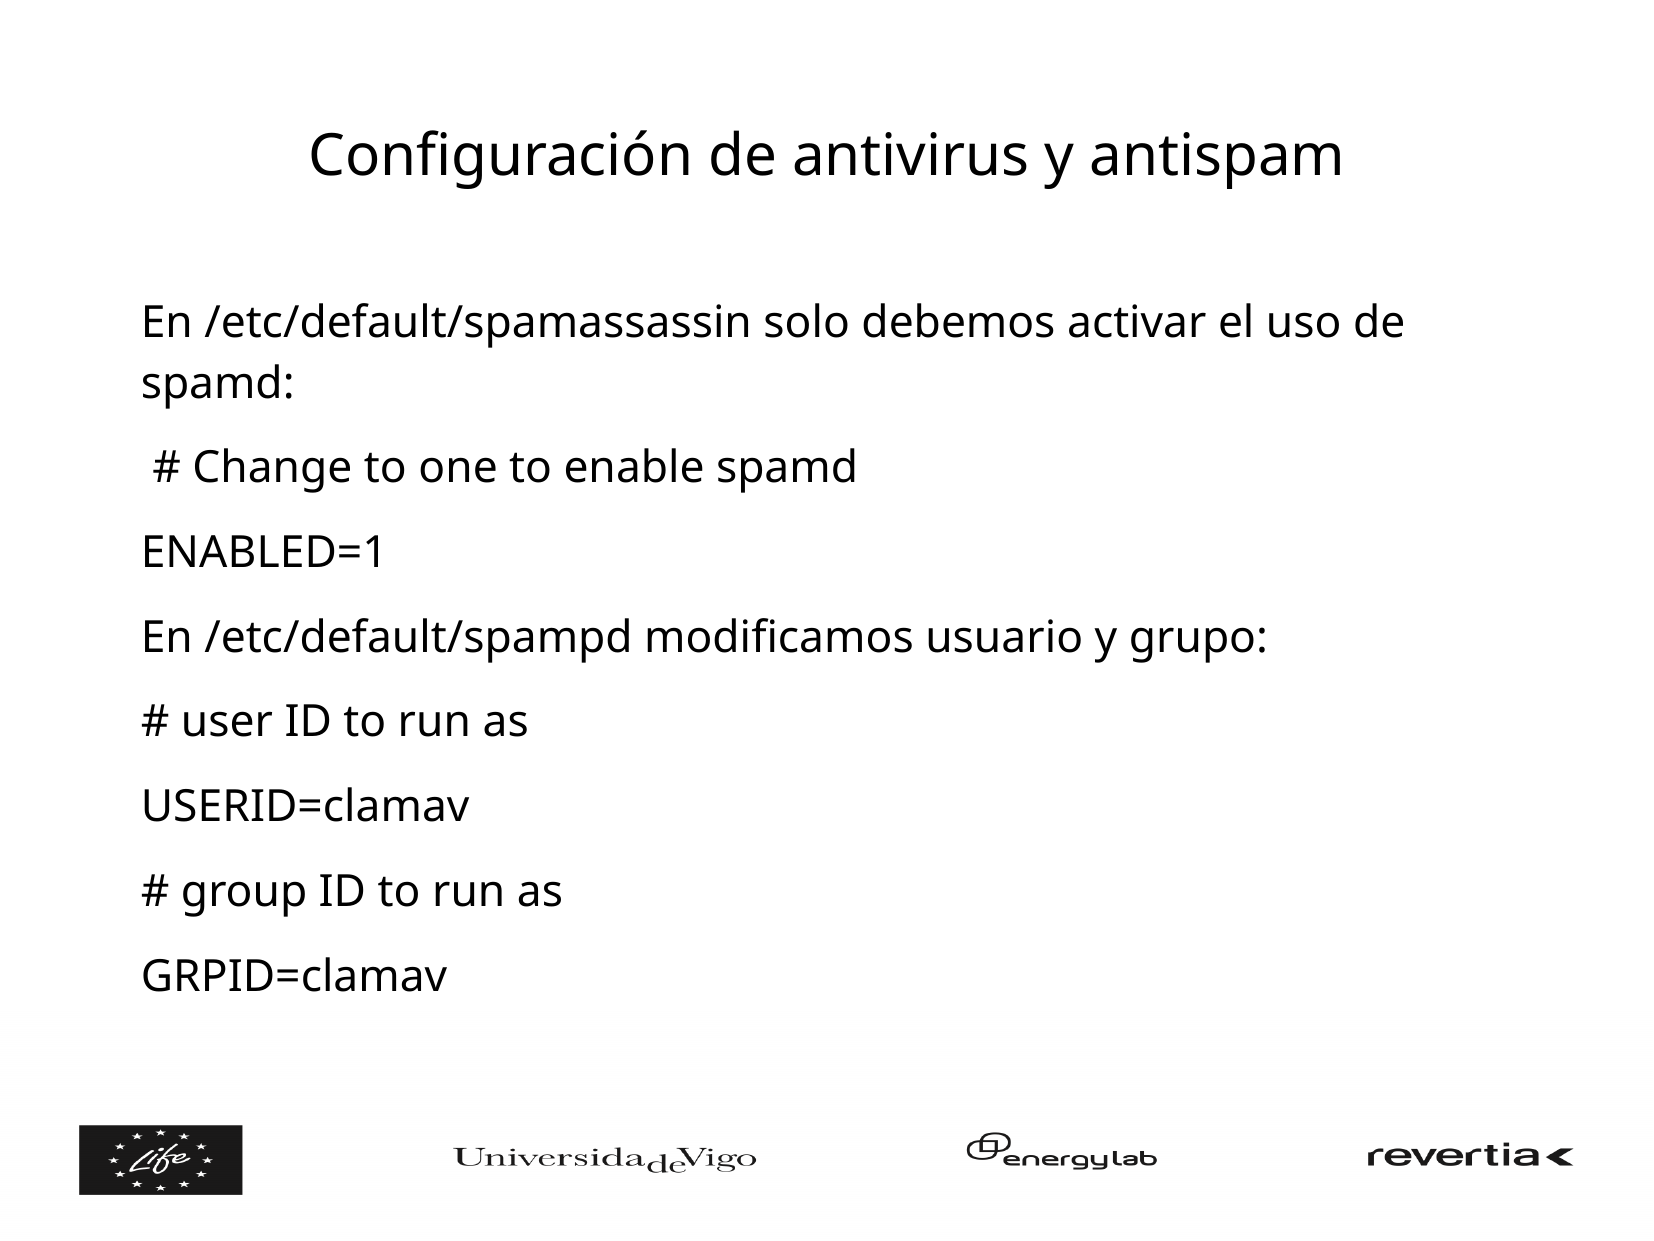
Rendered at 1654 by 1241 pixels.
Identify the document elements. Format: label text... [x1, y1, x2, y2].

picture [0, 1009, 1654, 1241]
title Configuración de antivirus y antispam [82, 49, 1571, 257]
list En /etc/default/spamassassin solo debemos activar el uso de spamd: # Change to one to enable spamd ENABLED=1 En /etc/default/spampd modificamos usuario y grupo: # user ID to run as USERID=clamav # group ID to run as GRPID=clamav [82, 290, 1571, 1010]
